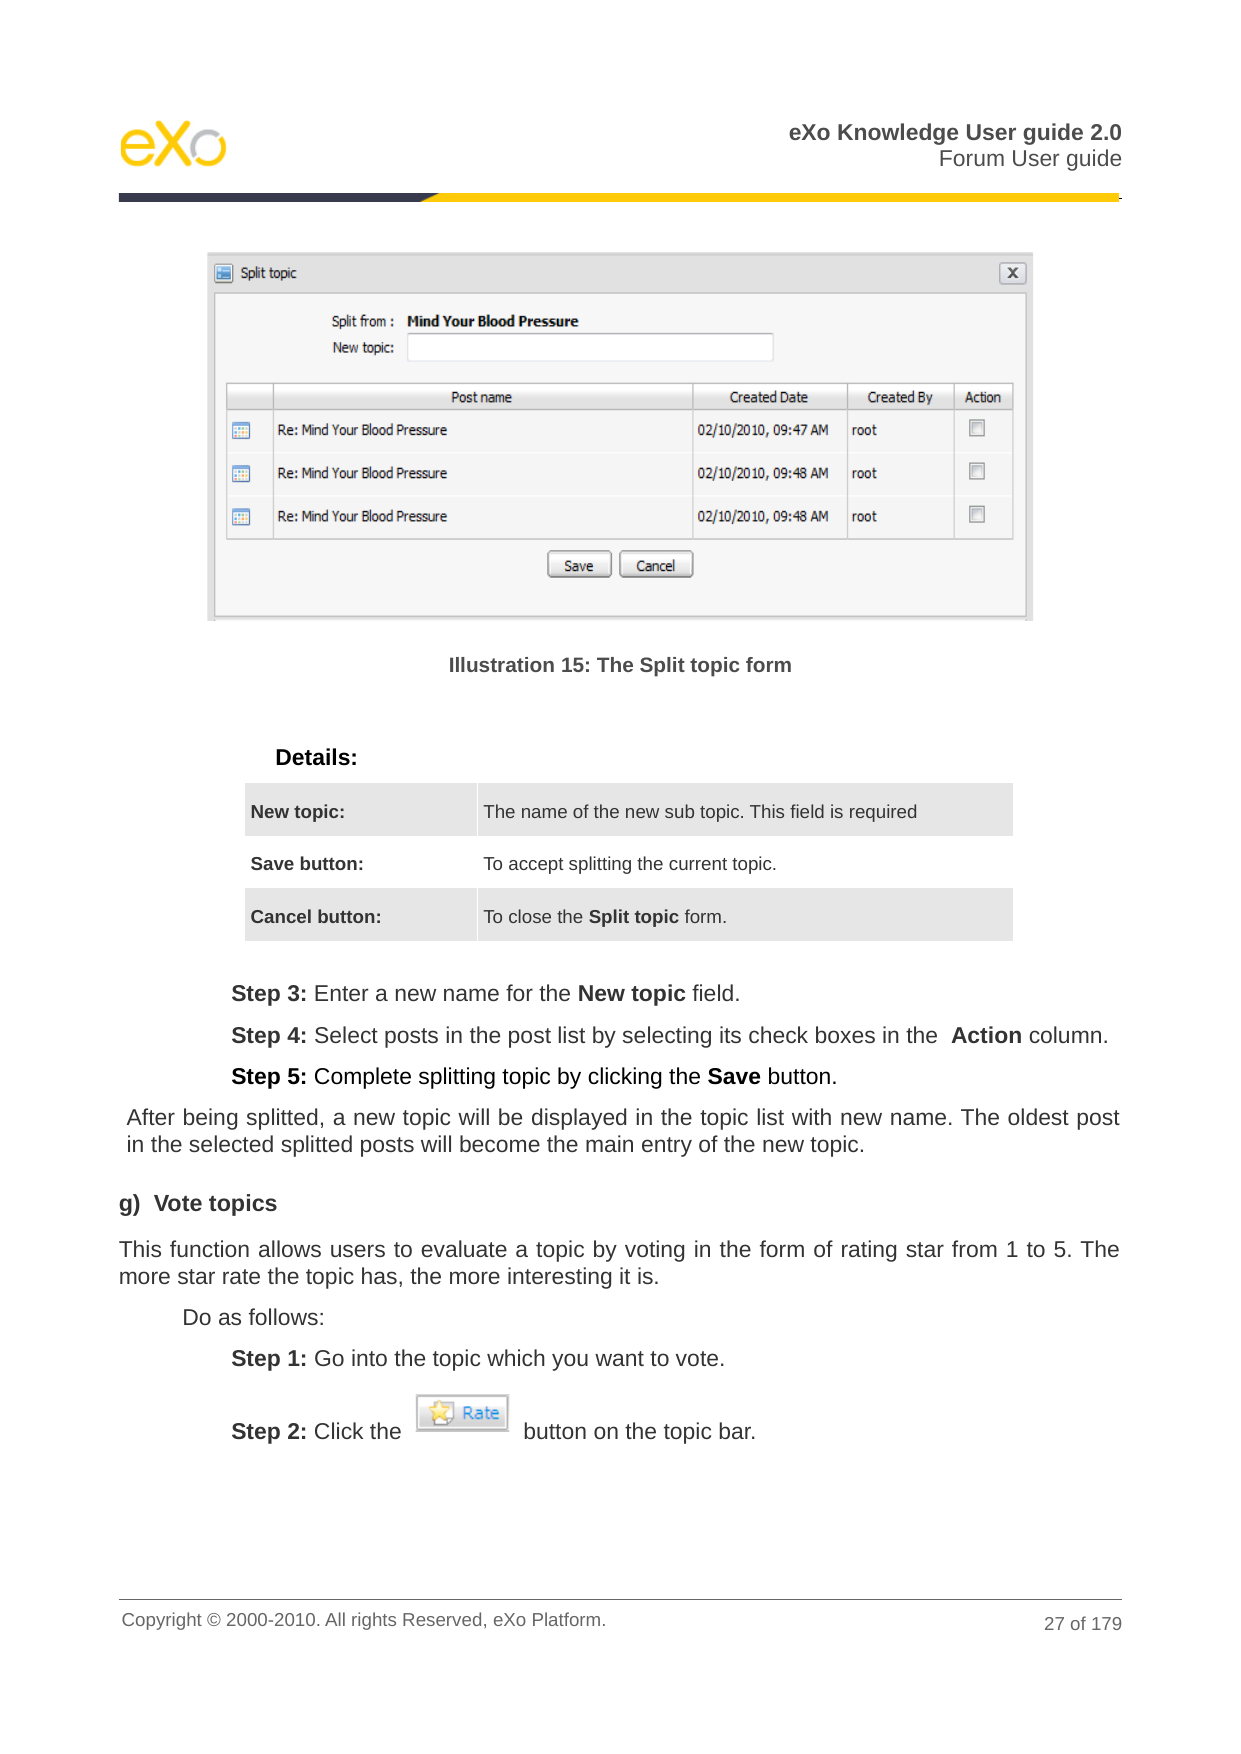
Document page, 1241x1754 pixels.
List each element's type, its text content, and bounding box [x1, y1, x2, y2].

list Step 2: Click the button on the topic bar. [193, 1387, 1122, 1444]
list Step 1: Go into the topic which you want to vote. [193, 1345, 1122, 1372]
picture [415, 1394, 510, 1432]
picture [118, 193, 1119, 202]
table_header The name of the new sub topic. This field is required [478, 783, 1013, 836]
picture [207, 252, 1034, 621]
text Do as follows: [118, 1304, 1122, 1330]
subtitle Vote topics [118, 1189, 1122, 1216]
list Step 4: Select posts in the post list by selecting its check boxes in the Action column. [193, 1022, 1122, 1048]
table_cell To close the Split topic form. [478, 888, 1013, 941]
table_header New topic: [245, 783, 477, 836]
table_cell Cancel button: [245, 888, 477, 941]
table_cell To accept splitting the current topic. [478, 836, 1013, 888]
picture [120, 120, 227, 167]
text Details: [192, 228, 1122, 770]
list Step 5: Complete splitting topic by clicking the Save button. [193, 1063, 1122, 1089]
text This function allows users to evaluate a topic by voting in the form of rating star from 1 to 5. The more star rate the topic has, the more interesting it is. [118, 1236, 1122, 1289]
table_cell Save button: [245, 836, 477, 888]
text Illustration 15: The Split topic form [207, 621, 1033, 676]
list Step 3: Enter a new name for the New topic field. [193, 980, 1122, 1007]
list After being splitted, a new topic will be displayed in the topic list with new name. The oldest post in the selected splitted posts will become the main entry of the new topic. [89, 1104, 1122, 1157]
